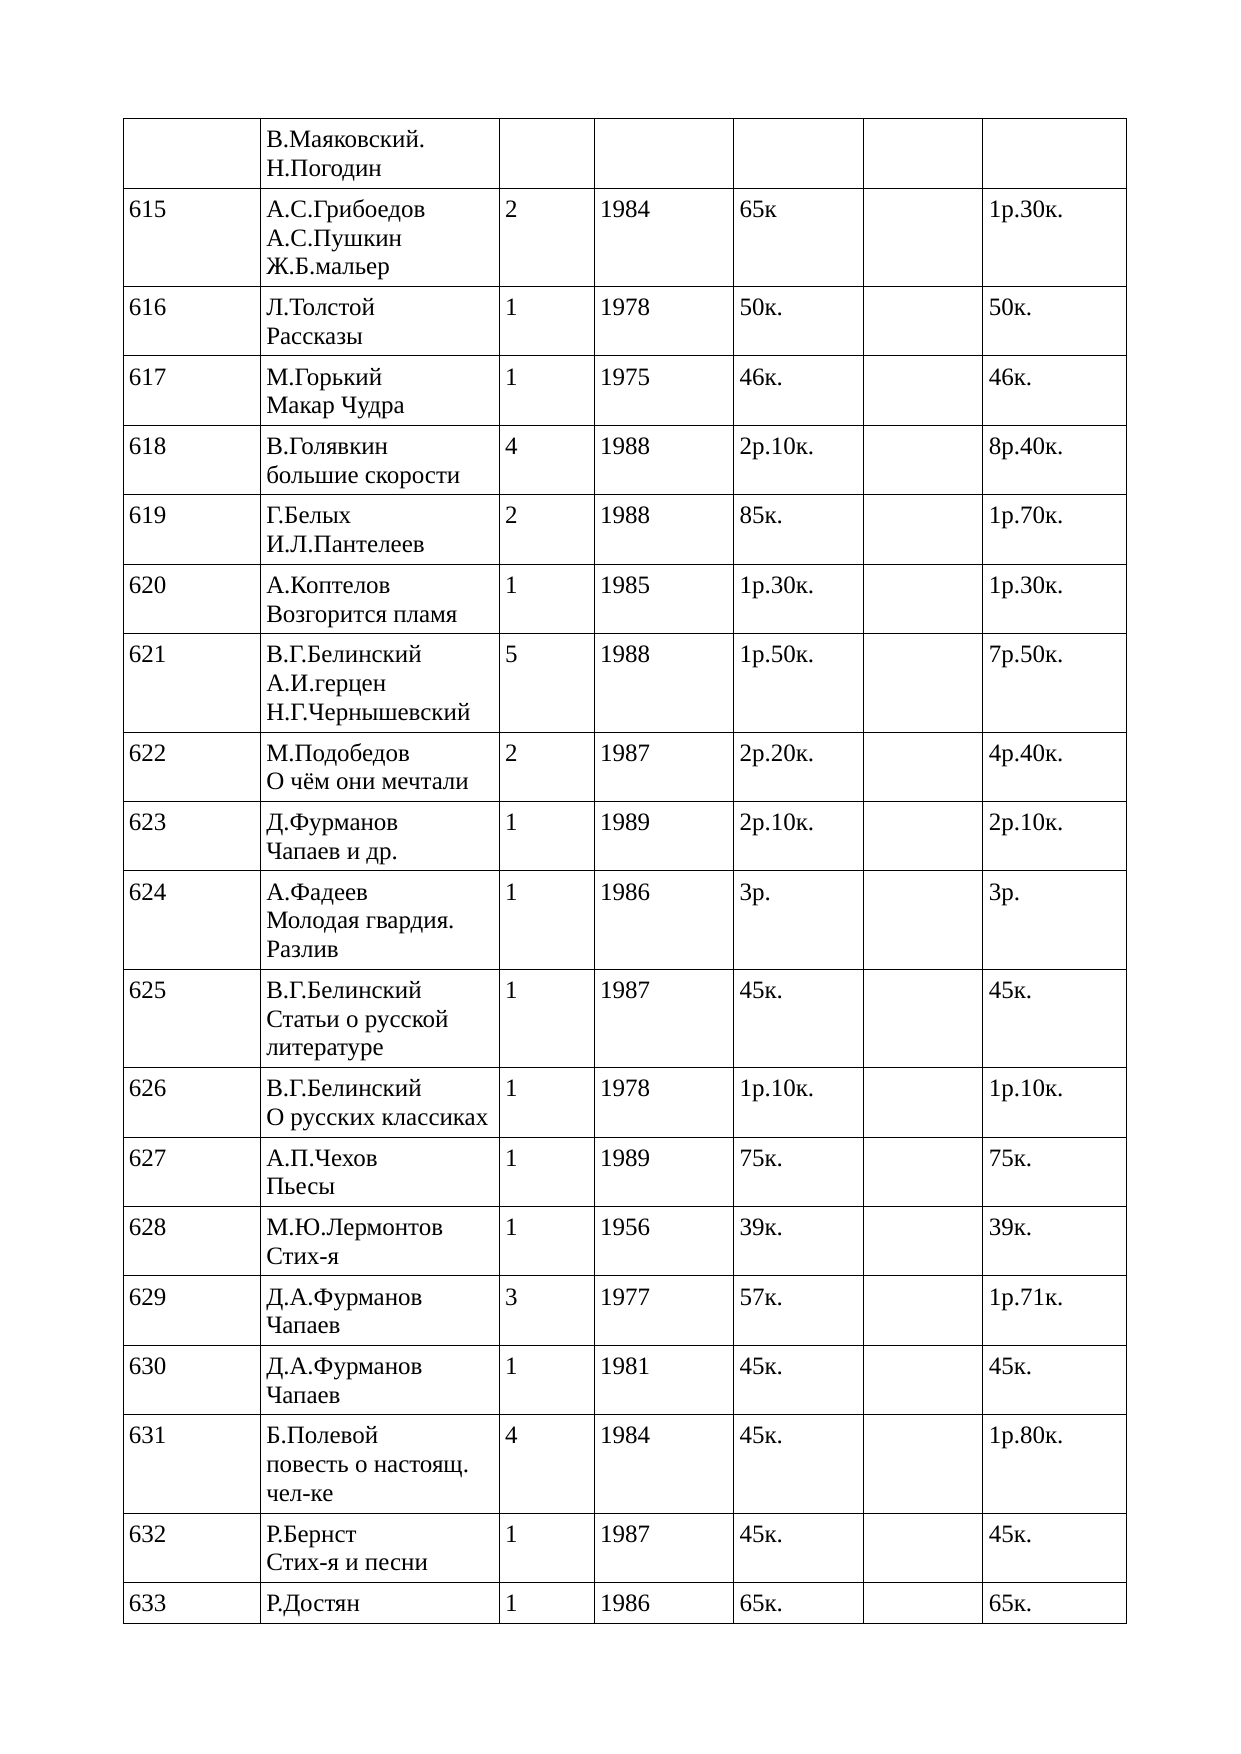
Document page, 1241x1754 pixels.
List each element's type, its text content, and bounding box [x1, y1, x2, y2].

table_cell [734, 119, 863, 188]
table_cell 8р.40к. [983, 426, 1126, 494]
table_cell Р.Достян [261, 1583, 499, 1623]
table_cell 45к. [734, 1514, 863, 1582]
table_cell [864, 871, 982, 969]
table_cell 1987 [595, 733, 733, 801]
table_cell 3р. [734, 871, 863, 969]
table_cell 617 [124, 356, 260, 425]
table_cell 1989 [595, 1138, 733, 1206]
table_cell [500, 119, 594, 188]
table_cell [864, 287, 982, 355]
table_cell [864, 1583, 982, 1623]
table_cell 1975 [595, 356, 733, 425]
table_cell 1 [500, 1346, 594, 1414]
table_cell 50к. [734, 287, 863, 355]
table_cell [864, 1138, 982, 1206]
table_cell Р.Бернст Стих-я и песни [261, 1514, 499, 1582]
table_cell 57к. [734, 1276, 863, 1345]
table_cell 1988 [595, 426, 733, 494]
table_cell Д.А.Фурманов Чапаев [261, 1346, 499, 1414]
table_cell Д.Фурманов Чапаев и др. [261, 802, 499, 870]
table_cell 1 [500, 1068, 594, 1136]
table_cell [124, 119, 260, 188]
table_cell 1956 [595, 1207, 733, 1275]
table_cell 3 [500, 1276, 594, 1345]
table_cell 45к. [983, 970, 1126, 1067]
table_cell 1р.10к. [734, 1068, 863, 1136]
table_cell 1 [500, 1514, 594, 1582]
table_cell 622 [124, 733, 260, 801]
table_cell 46к. [983, 356, 1126, 425]
table_cell 5 [500, 634, 594, 731]
table_cell 1 [500, 1207, 594, 1275]
table_cell [864, 1068, 982, 1136]
table_cell 1984 [595, 189, 733, 286]
table_cell 50к. [983, 287, 1126, 355]
table_cell 626 [124, 1068, 260, 1136]
table_cell 1988 [595, 634, 733, 731]
table_cell 1978 [595, 287, 733, 355]
table_cell 1 [500, 802, 594, 870]
table_cell А.Коптелов Возгорится пламя [261, 565, 499, 633]
table_cell 7р.50к. [983, 634, 1126, 731]
table_cell 1 [500, 565, 594, 633]
table_cell 1 [500, 356, 594, 425]
table_cell 627 [124, 1138, 260, 1206]
table_cell 2 [500, 495, 594, 564]
table_cell 619 [124, 495, 260, 564]
table_cell [864, 1207, 982, 1275]
table_cell В.Г.Белинский Статьи о русской литературе [261, 970, 499, 1067]
table_cell 1988 [595, 495, 733, 564]
table_cell 1989 [595, 802, 733, 870]
table_cell [864, 119, 982, 188]
table_cell 3р. [983, 871, 1126, 969]
table_cell [864, 356, 982, 425]
table_cell 1 [500, 1583, 594, 1623]
table_cell 4 [500, 1415, 594, 1512]
table_cell 1р.70к. [983, 495, 1126, 564]
table_cell Л.Толстой Рассказы [261, 287, 499, 355]
table_cell 1986 [595, 1583, 733, 1623]
table_cell 2р.10к. [734, 802, 863, 870]
table_cell 75к. [983, 1138, 1126, 1206]
table_cell 39к. [734, 1207, 863, 1275]
table_cell 85к. [734, 495, 863, 564]
table_cell 45к. [734, 970, 863, 1067]
table_cell 65к [734, 189, 863, 286]
table_cell 2р.10к. [983, 802, 1126, 870]
table_cell 2 [500, 189, 594, 286]
table_cell 2р.10к. [734, 426, 863, 494]
table_cell В.Маяковский. Н.Погодин [261, 119, 499, 188]
table_cell [864, 733, 982, 801]
table_cell 1981 [595, 1346, 733, 1414]
table_cell 2р.20к. [734, 733, 863, 801]
table_cell 1р.71к. [983, 1276, 1126, 1345]
table_cell 628 [124, 1207, 260, 1275]
table_cell В.Г.Белинский А.И.герцен Н.Г.Чернышевский [261, 634, 499, 731]
table_cell [864, 634, 982, 731]
table_cell 1р.30к. [734, 565, 863, 633]
table_cell А.П.Чехов Пьесы [261, 1138, 499, 1206]
table_cell 632 [124, 1514, 260, 1582]
table_cell 65к. [983, 1583, 1126, 1623]
table_cell [864, 495, 982, 564]
table_cell Б.Полевой повесть о настоящ. чел-ке [261, 1415, 499, 1512]
table_cell 2 [500, 733, 594, 801]
table_cell 1р.30к. [983, 189, 1126, 286]
table_cell [864, 1415, 982, 1512]
table_cell 1р.10к. [983, 1068, 1126, 1136]
table_cell 1р.80к. [983, 1415, 1126, 1512]
table_cell 631 [124, 1415, 260, 1512]
table_cell Д.А.Фурманов Чапаев [261, 1276, 499, 1345]
table_cell [864, 426, 982, 494]
table_cell 1985 [595, 565, 733, 633]
table_cell [864, 565, 982, 633]
table_cell 620 [124, 565, 260, 633]
table_cell В.Г.Белинский О русских классиках [261, 1068, 499, 1136]
table_cell 1987 [595, 970, 733, 1067]
table_cell [864, 1514, 982, 1582]
table_cell 625 [124, 970, 260, 1067]
table_cell А.С.Грибоедов А.С.Пушкин Ж.Б.мальер [261, 189, 499, 286]
table_cell 45к. [734, 1346, 863, 1414]
table_cell 75к. [734, 1138, 863, 1206]
table_cell А.Фадеев Молодая гвардия. Разлив [261, 871, 499, 969]
table_cell М.Ю.Лермонтов Стих-я [261, 1207, 499, 1275]
table_cell 618 [124, 426, 260, 494]
table_cell 1 [500, 287, 594, 355]
table_cell 629 [124, 1276, 260, 1345]
table_cell 1р.30к. [983, 565, 1126, 633]
table_cell 4 [500, 426, 594, 494]
table_cell 1 [500, 871, 594, 969]
table_cell В.Голявкин большие скорости [261, 426, 499, 494]
table_cell 623 [124, 802, 260, 870]
table_cell 1986 [595, 871, 733, 969]
table_cell 633 [124, 1583, 260, 1623]
table_cell [983, 119, 1126, 188]
table_cell [864, 802, 982, 870]
table_cell 45к. [734, 1415, 863, 1512]
table_cell [864, 970, 982, 1067]
table_cell [595, 119, 733, 188]
table_cell 624 [124, 871, 260, 969]
table_cell 46к. [734, 356, 863, 425]
table_cell 615 [124, 189, 260, 286]
table_cell 4р.40к. [983, 733, 1126, 801]
table_cell [864, 1346, 982, 1414]
table_cell 1 [500, 970, 594, 1067]
table_cell [864, 1276, 982, 1345]
table_cell 1977 [595, 1276, 733, 1345]
table_cell 616 [124, 287, 260, 355]
table_cell 45к. [983, 1346, 1126, 1414]
table_cell 1978 [595, 1068, 733, 1136]
table_cell 1р.50к. [734, 634, 863, 731]
table_cell М.Подобедов О чём они мечтали [261, 733, 499, 801]
table_cell 39к. [983, 1207, 1126, 1275]
table_cell Г.Белых И.Л.Пантелеев [261, 495, 499, 564]
table_cell 621 [124, 634, 260, 731]
table_cell 1984 [595, 1415, 733, 1512]
table_cell 630 [124, 1346, 260, 1414]
table_cell 1 [500, 1138, 594, 1206]
table_cell 65к. [734, 1583, 863, 1623]
table_cell [864, 189, 982, 286]
table_cell М.Горький Макар Чудра [261, 356, 499, 425]
table_cell 45к. [983, 1514, 1126, 1582]
table_cell 1987 [595, 1514, 733, 1582]
